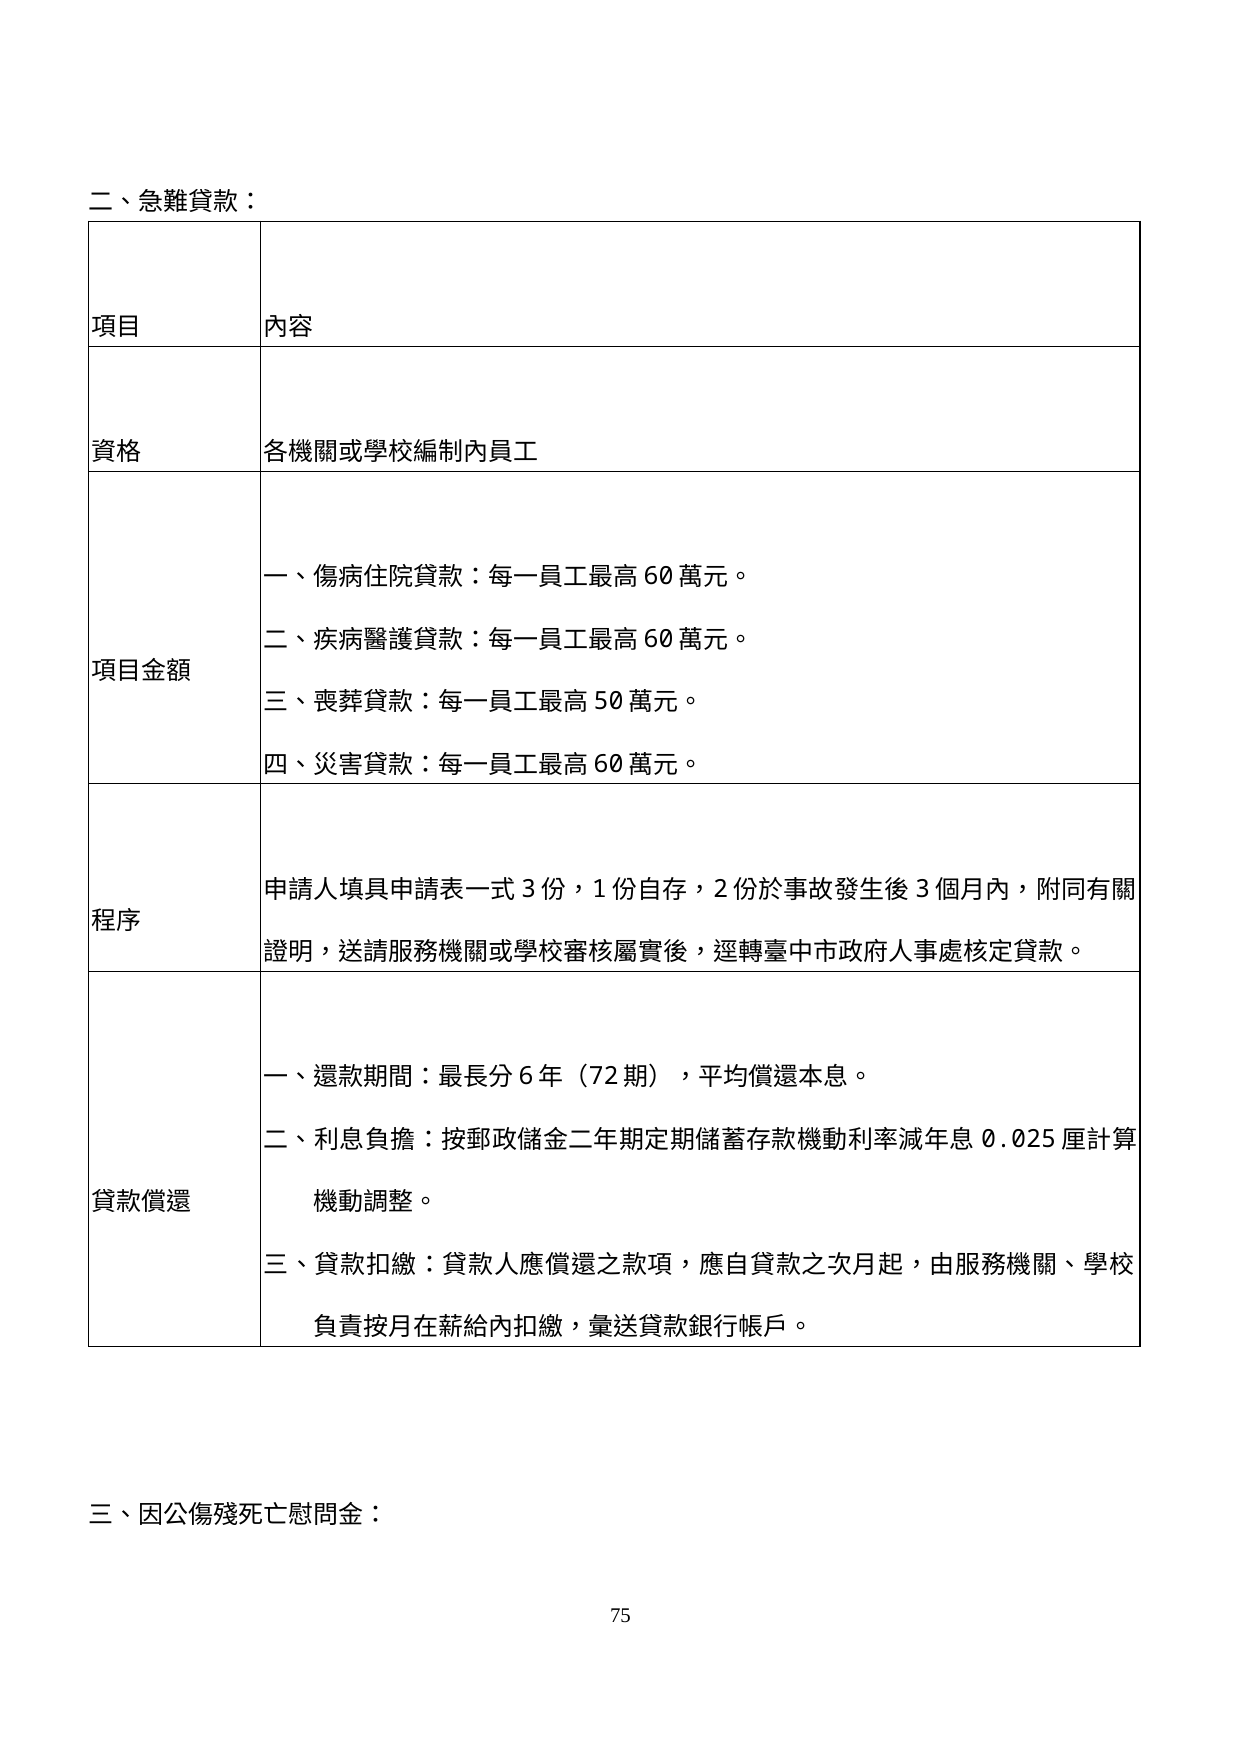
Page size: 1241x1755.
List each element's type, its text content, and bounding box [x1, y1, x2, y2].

table_cell 資格 [89, 347, 260, 471]
text 三、因公傷殘死亡慰問金： [89, 1471, 1152, 1533]
text 二、急難貸款： [89, 158, 1152, 221]
table_header 項目 [89, 222, 260, 346]
table_cell 程序 [89, 784, 260, 971]
table_cell 一、還款期間：最長分6年（72期），平均償還本息。 二、利息負擔：按郵政儲金二年期定期儲蓄存款機動利率減年息0.025厘計算機動調整。 三、貸款扣繳：貸款人應償還之款項，應自貸款之次月起，由服務機關、學校負責按月在薪給內扣繳，彙送貸款銀行帳戶。 [261, 972, 1139, 1346]
table_cell 一、傷病住院貸款：每一員工最高60萬元。 二、疾病醫護貸款：每一員工最高60萬元。 三、喪葬貸款：每一員工最高50萬元。 四、災害貸款：每一員工最高60萬元。 [261, 472, 1139, 783]
table_cell 項目金額 [89, 472, 260, 783]
table_cell 申請人填具申請表一式3份，1份自存，2份於事故發生後3個月內，附同有關證明，送請服務機關或學校審核屬實後，逕轉臺中市政府人事處核定貸款。 [261, 784, 1139, 971]
table_cell 各機關或學校編制內員工 [261, 347, 1139, 471]
table_cell 貸款償還 [89, 972, 260, 1346]
table_header 內容 [261, 222, 1139, 346]
